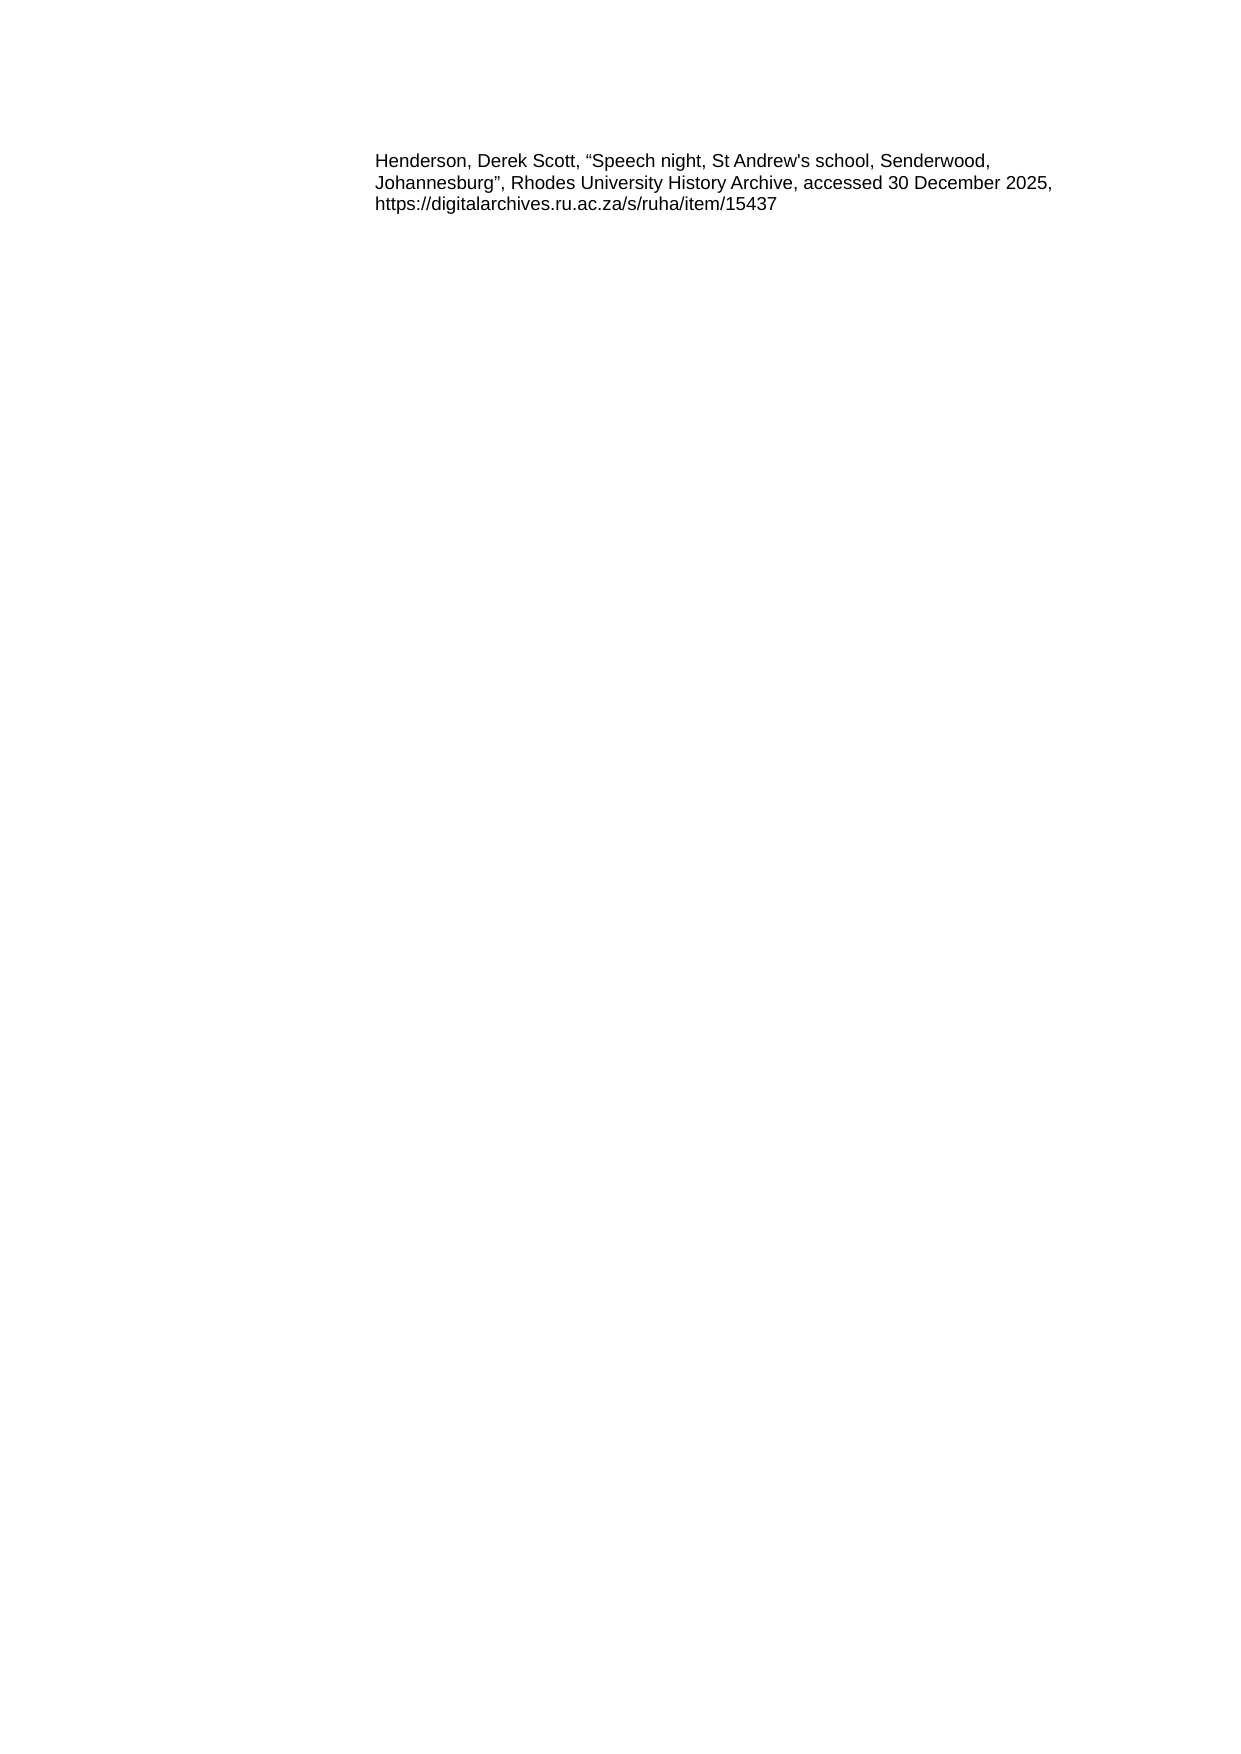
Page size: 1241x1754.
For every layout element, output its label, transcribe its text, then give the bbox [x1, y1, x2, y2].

text Henderson, Derek Scott, “Speech night, St Andrew's school, Senderwood, Johannesburg”, Rhodes University History Archive, accessed 30 December 2025, https://digitalarchives.ru.ac.za/s/ruha/item/15437 [375, 150, 1090, 215]
